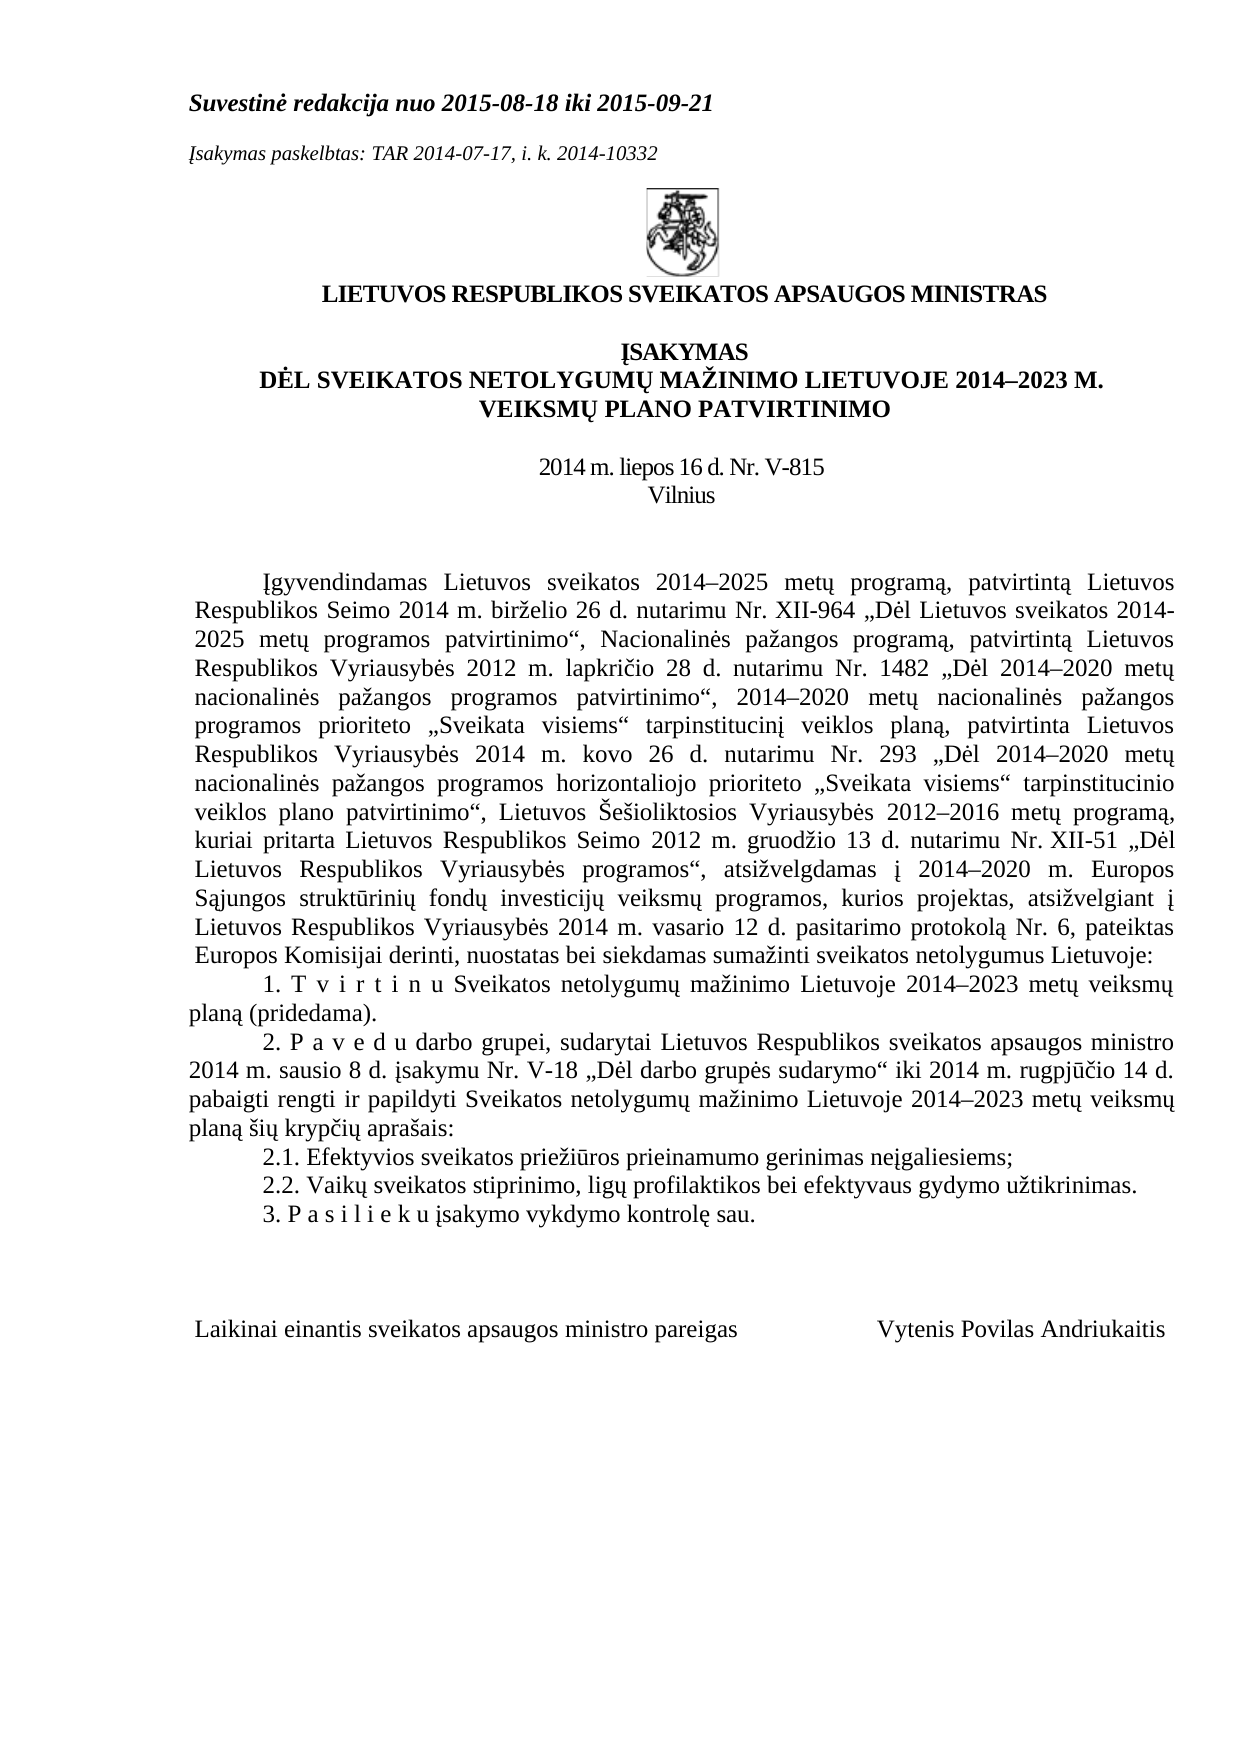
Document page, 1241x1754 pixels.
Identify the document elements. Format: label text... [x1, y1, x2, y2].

text ĮSAKYMAS [188, 337, 1181, 366]
text 2.2. Vaikų sveikatos stiprinimo, ligų profilaktikos bei efektyvaus gydymo užtikrinimas. [188, 1171, 1175, 1199]
text Suvestinė redakcija nuo 2015-08-18 iki 2015-09-21 [188, 88, 1181, 117]
text Laikinai einantis sveikatos apsaugos ministro pareigas Vytenis Povilas Andriukaitis [194, 1314, 1175, 1343]
text Įsakymas paskelbtas: TAR 2014-07-17, i. k. 2014-10332 [188, 141, 1181, 165]
text LIETUVOS RESPUBLIKOS SVEIKATOS APSAUGOS MINISTRAS [188, 279, 1181, 308]
text VEIKSMŲ PLANO PATVIRTINIMO [188, 394, 1181, 423]
text DĖL SVEIKATOS NETOLYGUMŲ MAŽINIMO LIETUVOJE 2014–2023 M. [188, 366, 1181, 394]
text 1. T v i r t i n u Sveikatos netolygumų mažinimo Lietuvoje 2014–2023 metų veiksmų planą (pridedama). [188, 969, 1175, 1027]
text 3. P a s i l i e k u įsakymo vykdymo kontrolę sau. [188, 1199, 1175, 1228]
text 2. P a v e d u darbo grupei, sudarytai Lietuvos Respublikos sveikatos apsaugos ministro 2014 m. sausio 8 d. įsakymu Nr. V-18 „Dėl darbo grupės sudarymo“ iki 2014 m. rugpjūčio 14 d. pabaigti rengti ir papildyti Sveikatos netolygumų mažinimo Lietuvoje 2014–2023 metų veiksmų planą šių krypčių aprašais: [188, 1027, 1175, 1142]
text Vilnius [188, 481, 1175, 509]
text 2014 m. liepos 16 d. Nr. V-815 [188, 452, 1175, 481]
text Įgyvendindamas Lietuvos sveikatos 2014–2025 metų programą, patvirtintą Lietuvos Respublikos Seimo 2014 m. birželio 26 d. nutarimu Nr. XII-964 „Dėl Lietuvos sveikatos 2014-2025 metų programos patvirtinimo“, Nacionalinės pažangos programą, patvirtintą Lietuvos Respublikos Vyriausybės 2012 m. lapkričio 28 d. nutarimu Nr. 1482 „Dėl 2014–2020 metų nacionalinės pažangos programos patvirtinimo“, 2014–2020 metų nacionalinės pažangos programos prioriteto „Sveikata visiems“ tarpinstitucinį veiklos planą, patvirtinta Lietuvos Respublikos Vyriausybės 2014 m. kovo 26 d. nutarimu Nr. 293 „Dėl 2014–2020 metų nacionalinės pažangos programos horizontaliojo prioriteto „Sveikata visiems“ tarpinstitucinio veiklos plano patvirtinimo“, Lietuvos Šešioliktosios Vyriausybės 2012–2016 metų programą, kuriai pritarta Lietuvos Respublikos Seimo 2012 m. gruodžio 13 d. nutarimu Nr. XII-51 „Dėl Lietuvos Respublikos Vyriausybės programos“, atsižvelgdamas į 2014–2020 m. Europos Sąjungos struktūrinių fondų investicijų veiksmų programos, kurios projektas, atsižvelgiant į Lietuvos Respublikos Vyriausybės 2014 m. vasario 12 d. pasitarimo protokolą Nr. 6, pateiktas Europos Komisijai derinti, nuostatas bei siekdamas sumažinti sveikatos netolygumus Lietuvoje: [194, 567, 1175, 969]
text 2.1. Efektyvios sveikatos priežiūros prieinamumo gerinimas neįgaliesiems; [188, 1142, 1175, 1171]
